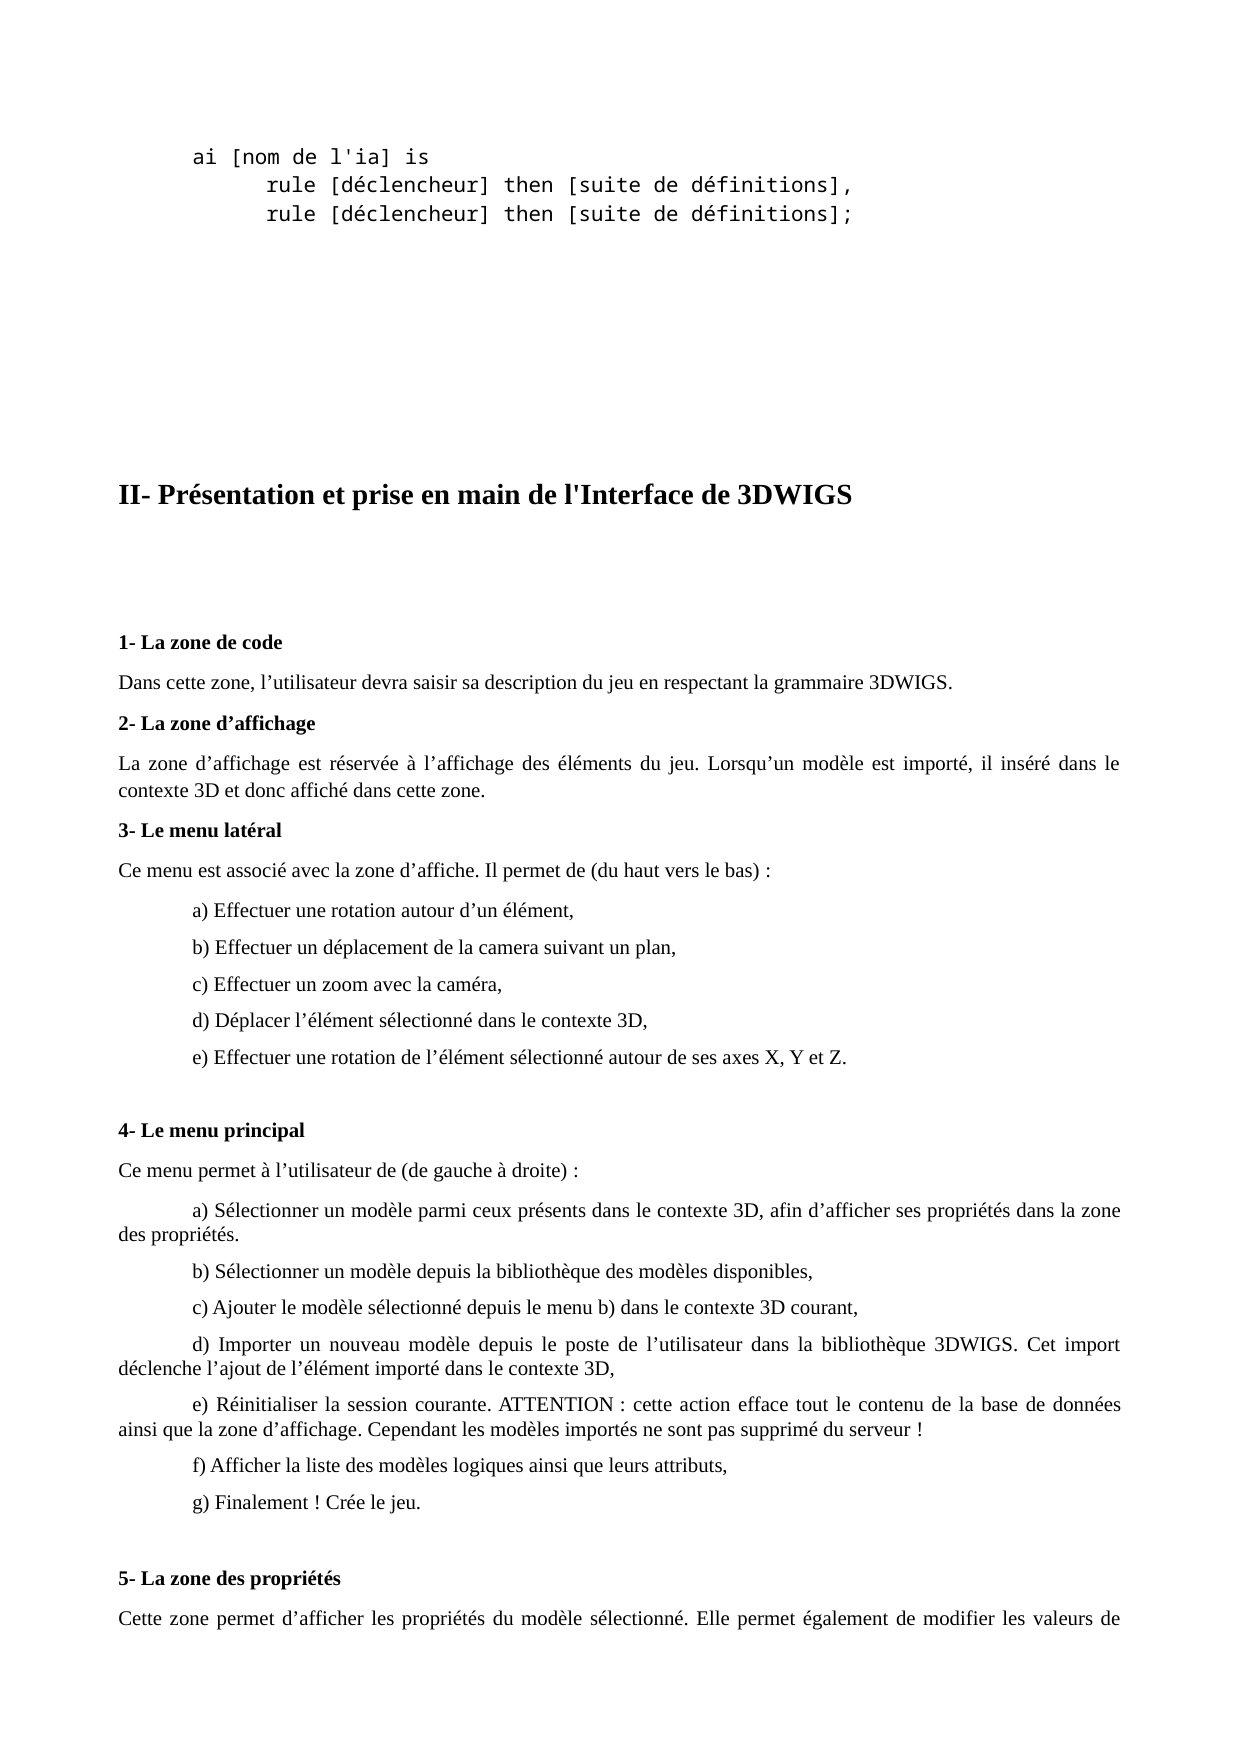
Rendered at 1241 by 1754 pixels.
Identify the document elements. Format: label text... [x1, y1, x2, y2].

text e) Effectuer une rotation de l’élément sélectionné autour de ses axes X, Y et Z. [118, 1045, 1122, 1069]
text 4- Le menu principal [118, 1118, 1122, 1142]
text a) Sélectionner un modèle parmi ceux présents dans le contexte 3D, afin d’afficher ses propriétés dans la zone des propriétés. [118, 1198, 1122, 1246]
text a) Effectuer une rotation autour d’un élément, [118, 898, 1122, 922]
text Ce menu est associé avec la zone d’affiche. Il permet de (du haut vers le bas) : [118, 858, 1122, 882]
text 1- La zone de code [118, 630, 1122, 654]
text 2- La zone d’affichage [118, 710, 1122, 734]
text 5- La zone des propriétés [118, 1566, 1122, 1590]
text b) Sélectionner un modèle depuis la bibliothèque des modèles disponibles, [118, 1259, 1122, 1283]
text rule [déclencheur] then [suite de définitions], [118, 171, 1122, 199]
text ai [nom de l'ia] is [118, 142, 1122, 171]
text d) Déplacer l’élément sélectionné dans le contexte 3D, [118, 1008, 1122, 1032]
text rule [déclencheur] then [suite de définitions]; [118, 199, 1122, 227]
text La zone d’affichage est réservée à l’affichage des éléments du jeu. Lorsqu’un modèle est importé, il inséré dans le contexte 3D et donc affiché dans cette zone. [118, 751, 1122, 802]
text d) Importer un nouveau modèle depuis le poste de l’utilisateur dans la bibliothèque 3DWIGS. Cet import déclenche l’ajout de l’élément importé dans le contexte 3D, [118, 1332, 1122, 1380]
text c) Ajouter le modèle sélectionné depuis le menu b) dans le contexte 3D courant, [118, 1295, 1122, 1319]
text g) Finalement ! Crée le jeu. [118, 1489, 1122, 1514]
text II- Présentation et prise en main de l'Interface de 3DWIGS [118, 477, 1122, 510]
text Cette zone permet d’afficher les propriétés du modèle sélectionné. Elle permet également de modifier les valeurs de [118, 1606, 1122, 1630]
text 3- Le menu latéral [118, 818, 1122, 842]
text c) Effectuer un zoom avec la caméra, [118, 972, 1122, 996]
text e) Réinitialiser la session courante. ATTENTION : cette action efface tout le contenu de la base de données ainsi que la zone d’affichage. Cependant les modèles importés ne sont pas supprimé du serveur ! [118, 1392, 1122, 1441]
text Ce menu permet à l’utilisateur de (de gauche à droite) : [118, 1158, 1122, 1182]
text Dans cette zone, l’utilisateur devra saisir sa description du jeu en respectant la grammaire 3DWIGS. [118, 670, 1122, 694]
text f) Afficher la liste des modèles logiques ainsi que leurs attributs, [118, 1453, 1122, 1477]
text b) Effectuer un déplacement de la camera suivant un plan, [118, 935, 1122, 959]
